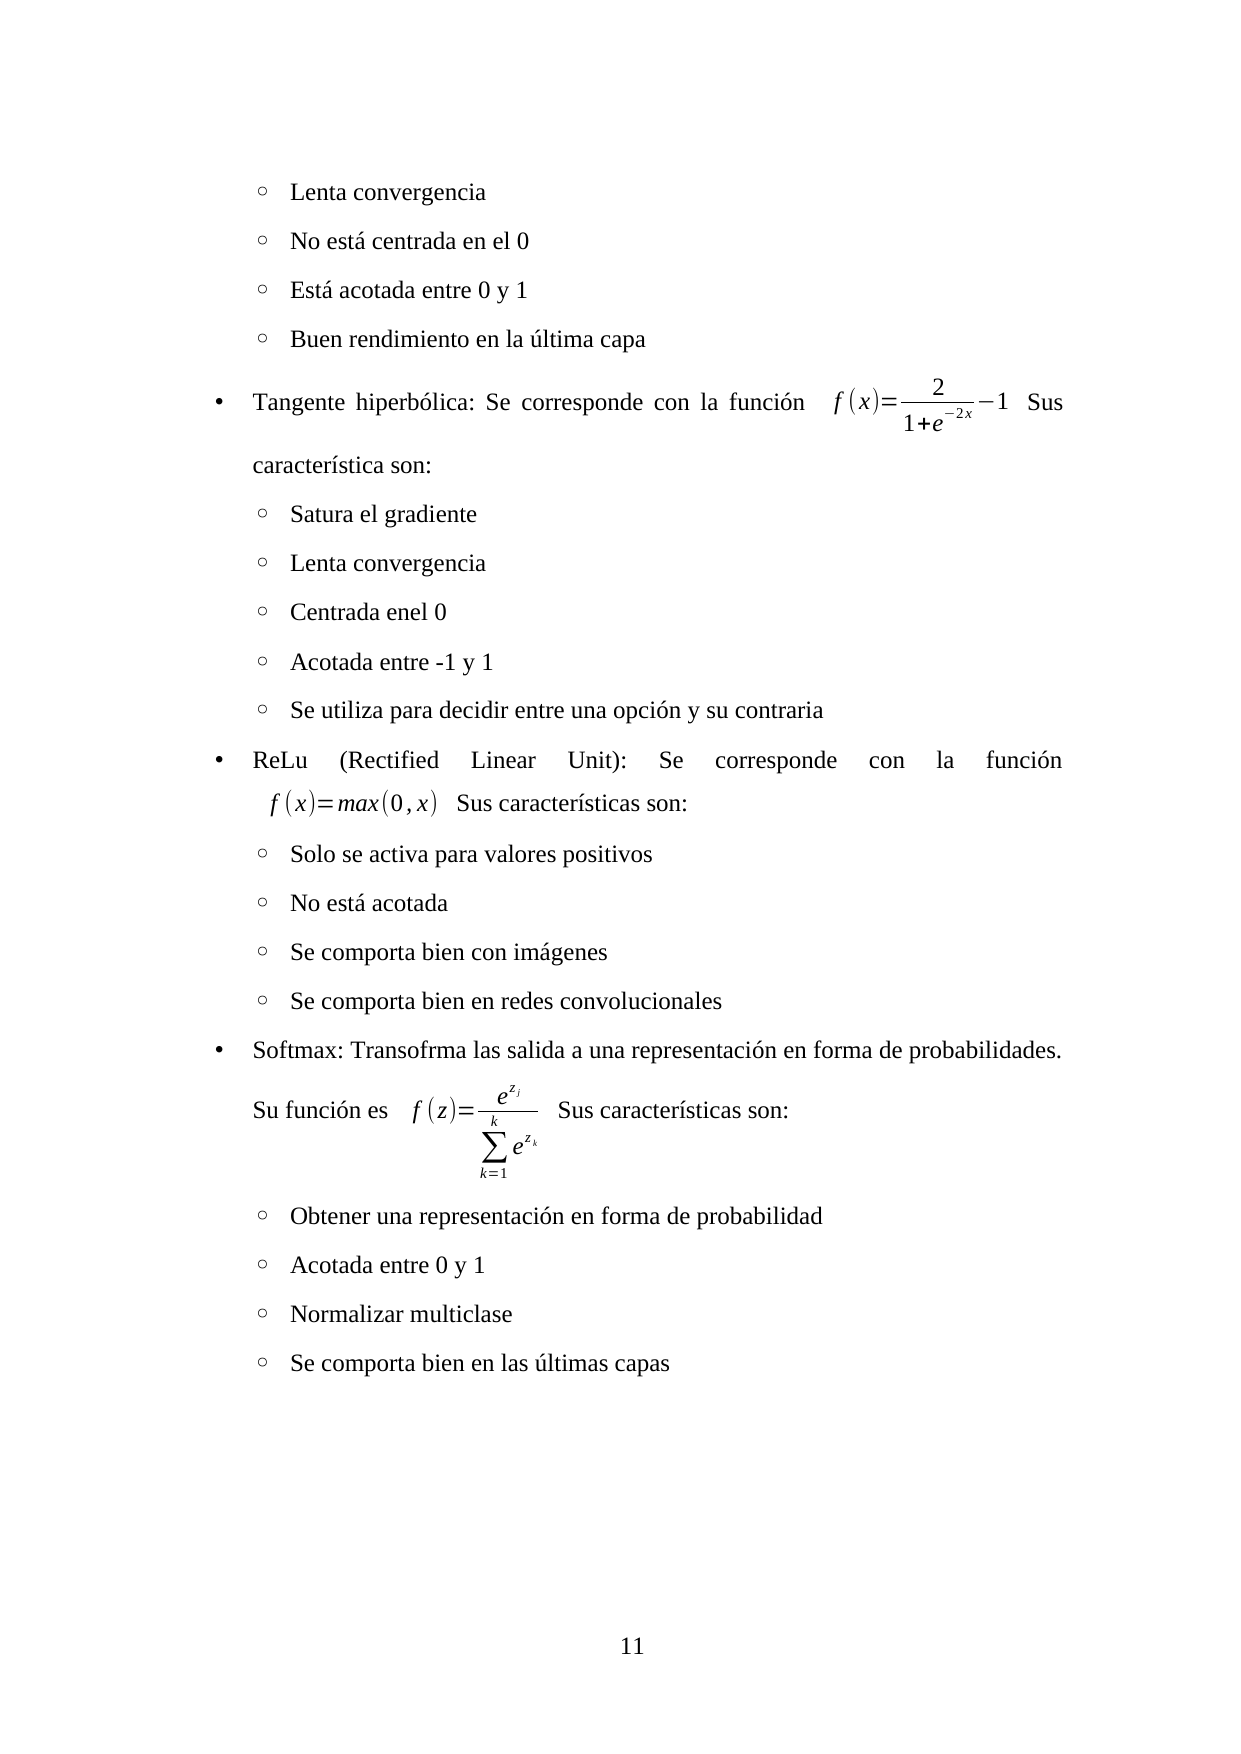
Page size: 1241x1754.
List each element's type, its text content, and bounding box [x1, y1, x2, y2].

list ReLu (Rectified Linear Unit): Se corresponde con la función Sus características son: [215, 745, 1063, 818]
list Se comporta bien en las últimas capas [252, 1348, 1063, 1377]
list Está acotada entre 0 y 1 [252, 275, 1063, 304]
list No está acotada [252, 888, 1063, 916]
list Solo se activa para valores positivos [252, 839, 1063, 867]
list Satura el gradiente [252, 499, 1063, 528]
list Lenta convergencia [252, 177, 1063, 206]
list Softmax: Transofrma las salida a una representación en forma de probabilidades. Su función es Sus características son: [215, 1035, 1063, 1181]
list Buen rendimiento en la última capa [252, 324, 1063, 353]
list Normalizar multiclase [252, 1299, 1063, 1328]
list Obtener una representación en forma de probabilidad [252, 1201, 1063, 1230]
list Se comporta bien en redes convolucionales [252, 986, 1063, 1014]
list Lenta convergencia [252, 548, 1063, 577]
list Acotada entre 0 y 1 [252, 1250, 1063, 1279]
list Se utiliza para decidir entre una opción y su contraria [252, 696, 1063, 724]
list No está centrada en el 0 [252, 226, 1063, 255]
list Tangente hiperbólica: Se corresponde con la función Sus característica son: [215, 373, 1063, 479]
list Se comporta bien con imágenes [252, 937, 1063, 966]
list Acotada entre -1 y 1 [252, 647, 1063, 675]
list Centrada enel 0 [252, 597, 1063, 626]
